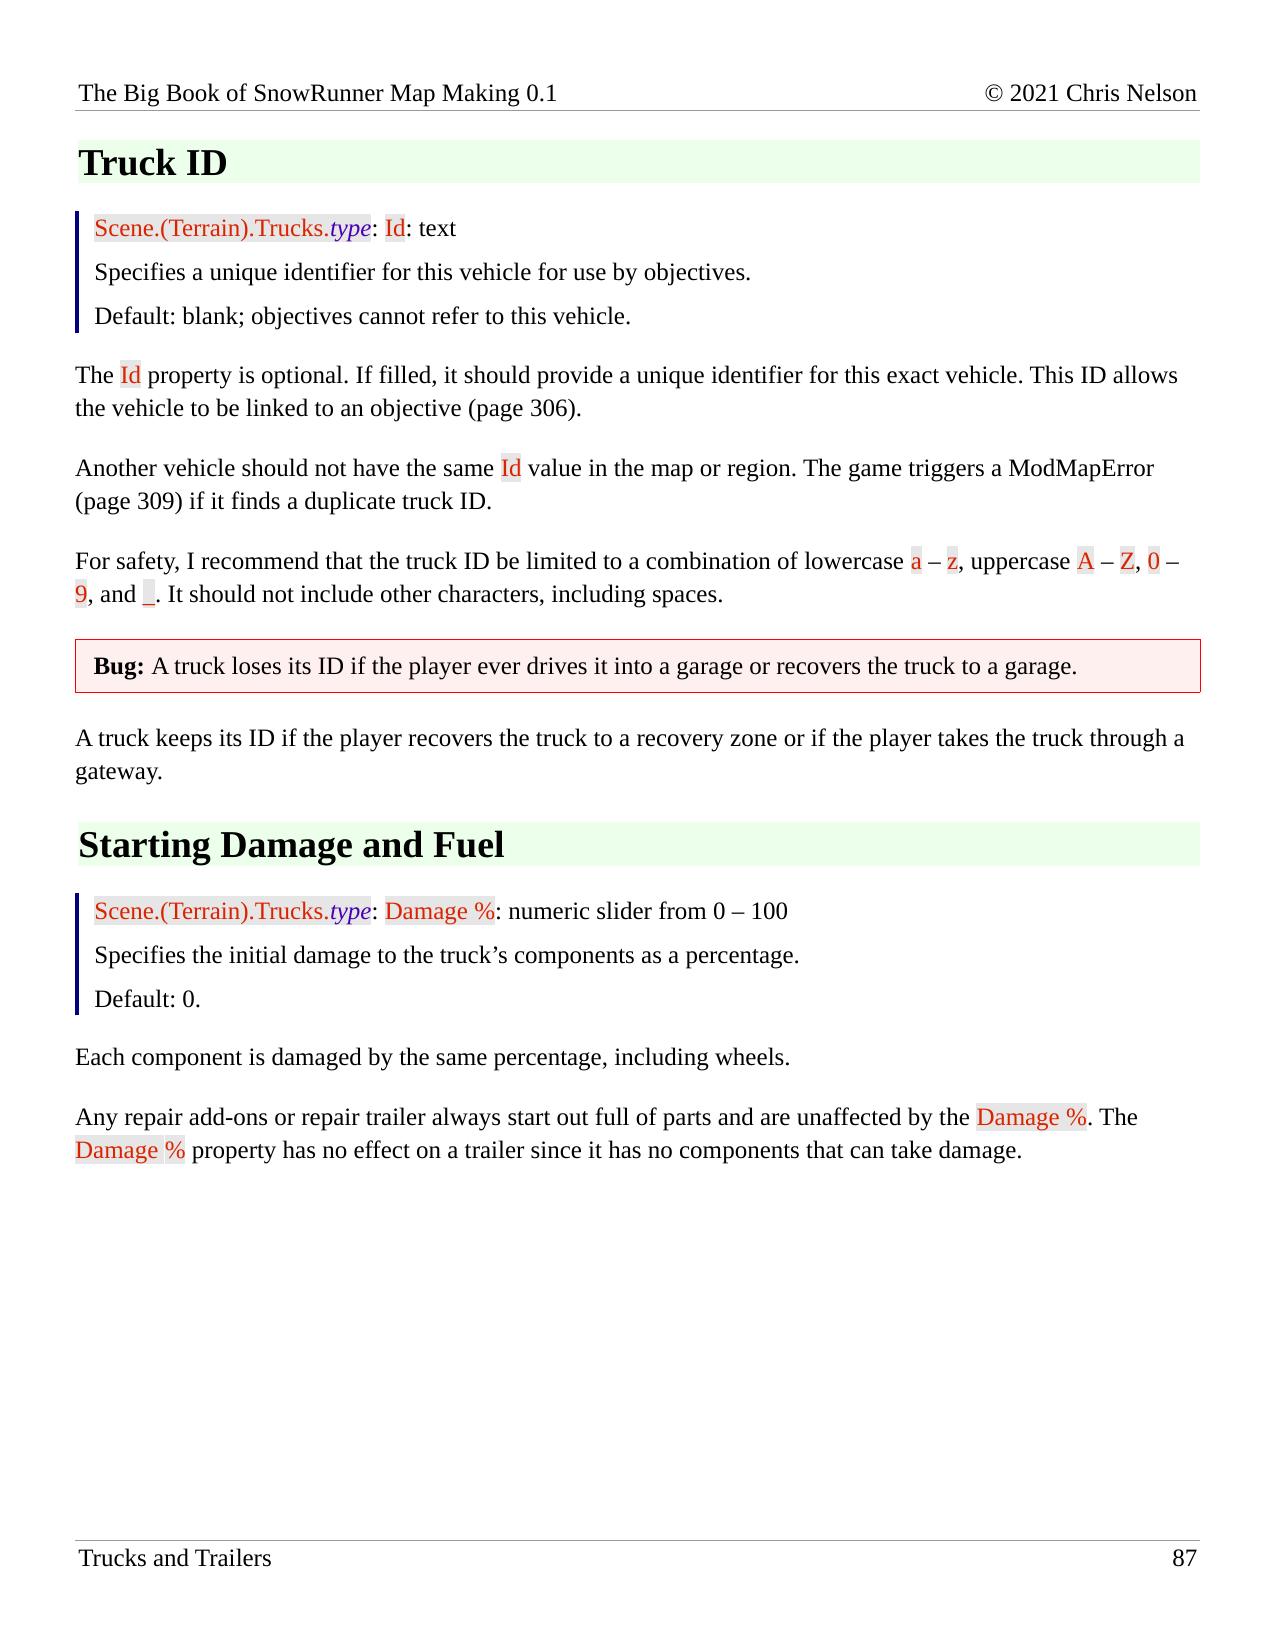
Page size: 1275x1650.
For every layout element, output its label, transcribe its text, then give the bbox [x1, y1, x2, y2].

text A truck keeps its ID if the player recovers the truck to a recovery zone or if the player takes the truck through a gateway. [75, 723, 1200, 785]
text Any repair add-ons or repair trailer always start out full of parts and are unaffected by the Damage %. The Damage % property has no effect on a trailer since it has no components that can take damage. [75, 1102, 1200, 1164]
list A truck loses its ID if the player ever drives it into a garage or recovers the truck to a garage. [76, 640, 1200, 692]
text Scene.(Terrain).Trucks.type: Id: text [79, 211, 1200, 242]
text Another vehicle should not have the same Id value in the map or region. The game triggers a ModMapError (page 309) if it finds a duplicate truck ID. [75, 453, 1200, 514]
text For safety, I recommend that the truck ID be limited to a combination of lowercase a – z, uppercase A – Z, 0 – 9, and _. It should not include other characters, including spaces. [75, 546, 1200, 608]
text Scene.(Terrain).Trucks.type: Damage %: numeric slider from 0 – 100 [79, 893, 1200, 925]
text Default: 0. [79, 981, 1200, 1015]
text Specifies a unique identifier for this vehicle for use by objectives. [79, 254, 1200, 286]
text Each component is damaged by the same percentage, including wheels. [75, 1042, 1200, 1071]
text Default: blank; objectives cannot refer to this vehicle. [79, 298, 1200, 333]
text The Id property is optional. If filled, it should provide a unique identifier for this exact vehicle. This ID allows the vehicle to be linked to an objective (page 306). [75, 360, 1200, 422]
text Specifies the initial damage to the truck’s components as a percentage. [79, 937, 1200, 969]
subtitle Truck ID [78, 140, 1200, 183]
subtitle Starting Damage and Fuel [78, 822, 1200, 866]
